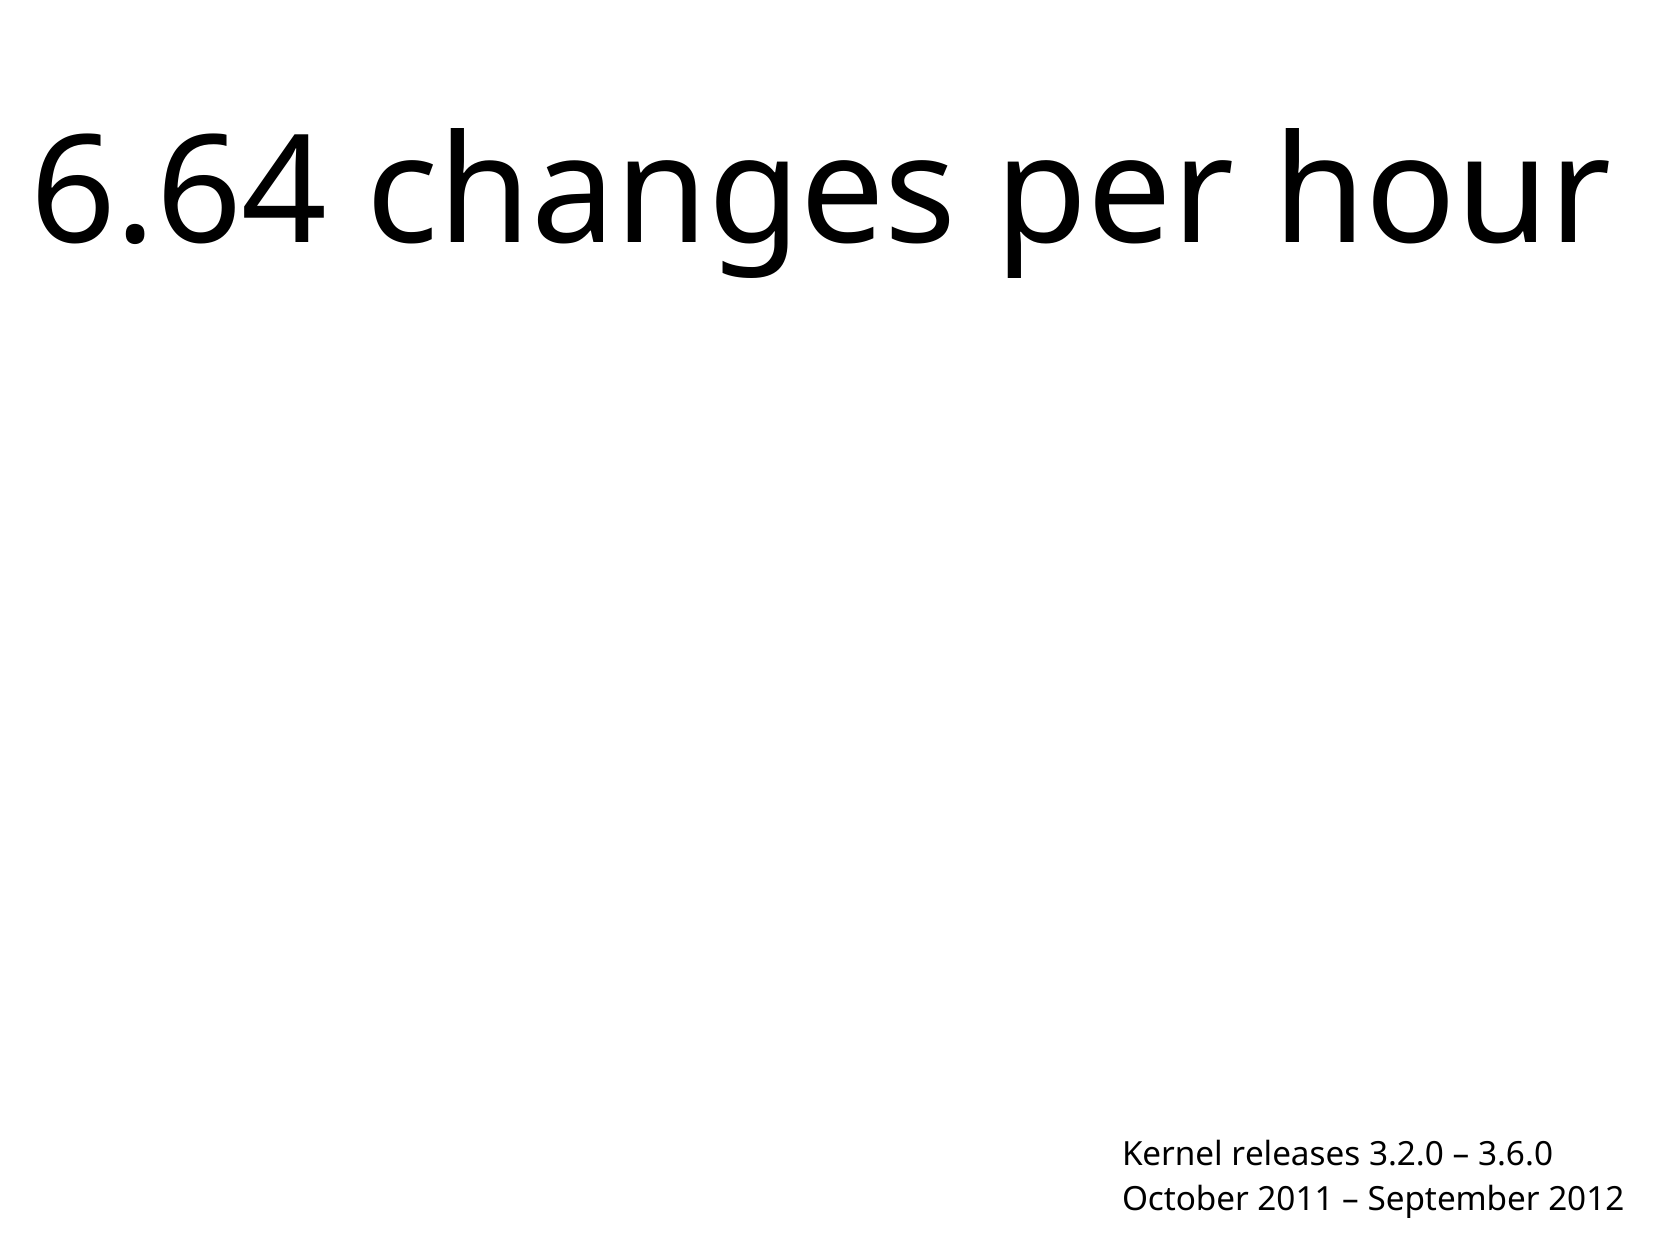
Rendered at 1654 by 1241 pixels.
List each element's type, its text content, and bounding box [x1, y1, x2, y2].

text_box 2.6.20 to 2.6.24-rc8 [1298, 1158, 1654, 1219]
text_box Kernel releases 3.2.0 – 3.6.0 October 2011 – September 2012 [1107, 1122, 1636, 1217]
text_box 6.64 changes per hour [15, 75, 1648, 270]
